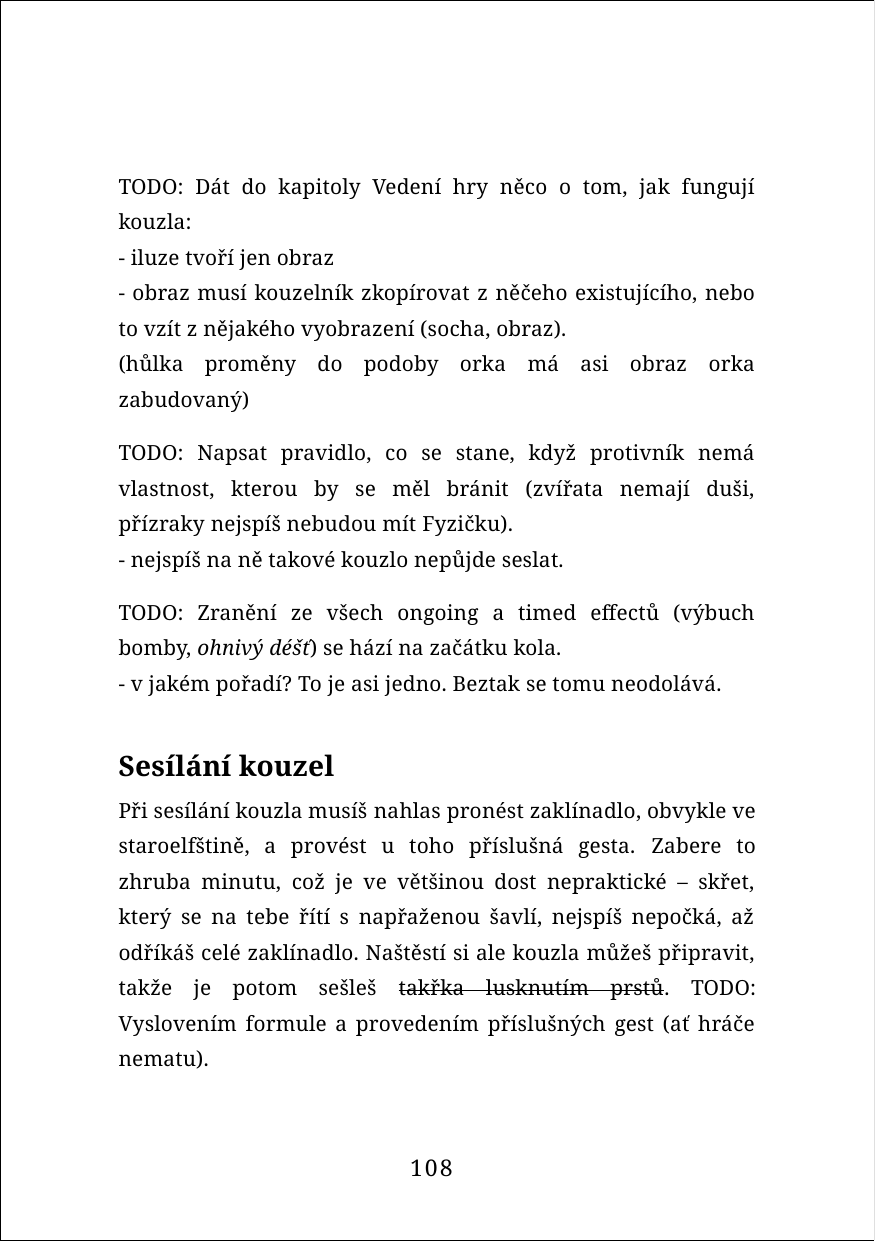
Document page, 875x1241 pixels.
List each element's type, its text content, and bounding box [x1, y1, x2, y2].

text Při sesílání kouzla musíš nahlas pronést zaklínadlo, obvykle ve staroelfštině, a provést u toho příslušná gesta. Zabere to zhruba minutu, což je ve většinou dost nepraktické – skřet, který se na tebe řítí s napřaženou šavlí, nejspíš nepočká, až odříkáš celé zaklínadlo. Naštěstí si ale kouzla můžeš připravit, takže je potom sešleš takřka lusknutím prstů. TODO: Vyslovením formule a provedením příslušných gest (ať hráče nematu). [118, 796, 756, 1073]
text TODO: Dát do kapitoly Vedení hry něco o tom, jak fungují kouzla: - iluze tvoří jen obraz - obraz musí kouzelník zkopírovat z něčeho existujícího, nebo to vzít z nějakého vyobrazení (socha, obraz). (hůlka proměny do podoby orka má asi obraz orka zabudovaný) [118, 172, 756, 413]
text TODO: Napsat pravidlo, co se stane, když protivník nemá vlastnost, kterou by se měl bránit (zvířata nemají duši, přízraky nejspíš nebudou mít Fyzičku). - nejspíš na ně takové kouzlo nepůjde seslat. [118, 438, 756, 573]
subtitle Sesílání kouzel [118, 746, 756, 784]
text TODO: Zranění ze všech ongoing a timed effectů (výbuch bomby, ohnivý déšť) se hází na začátku kola. - v jakém pořadí? To je asi jedno. Beztak se tomu neodolává. [118, 598, 756, 697]
